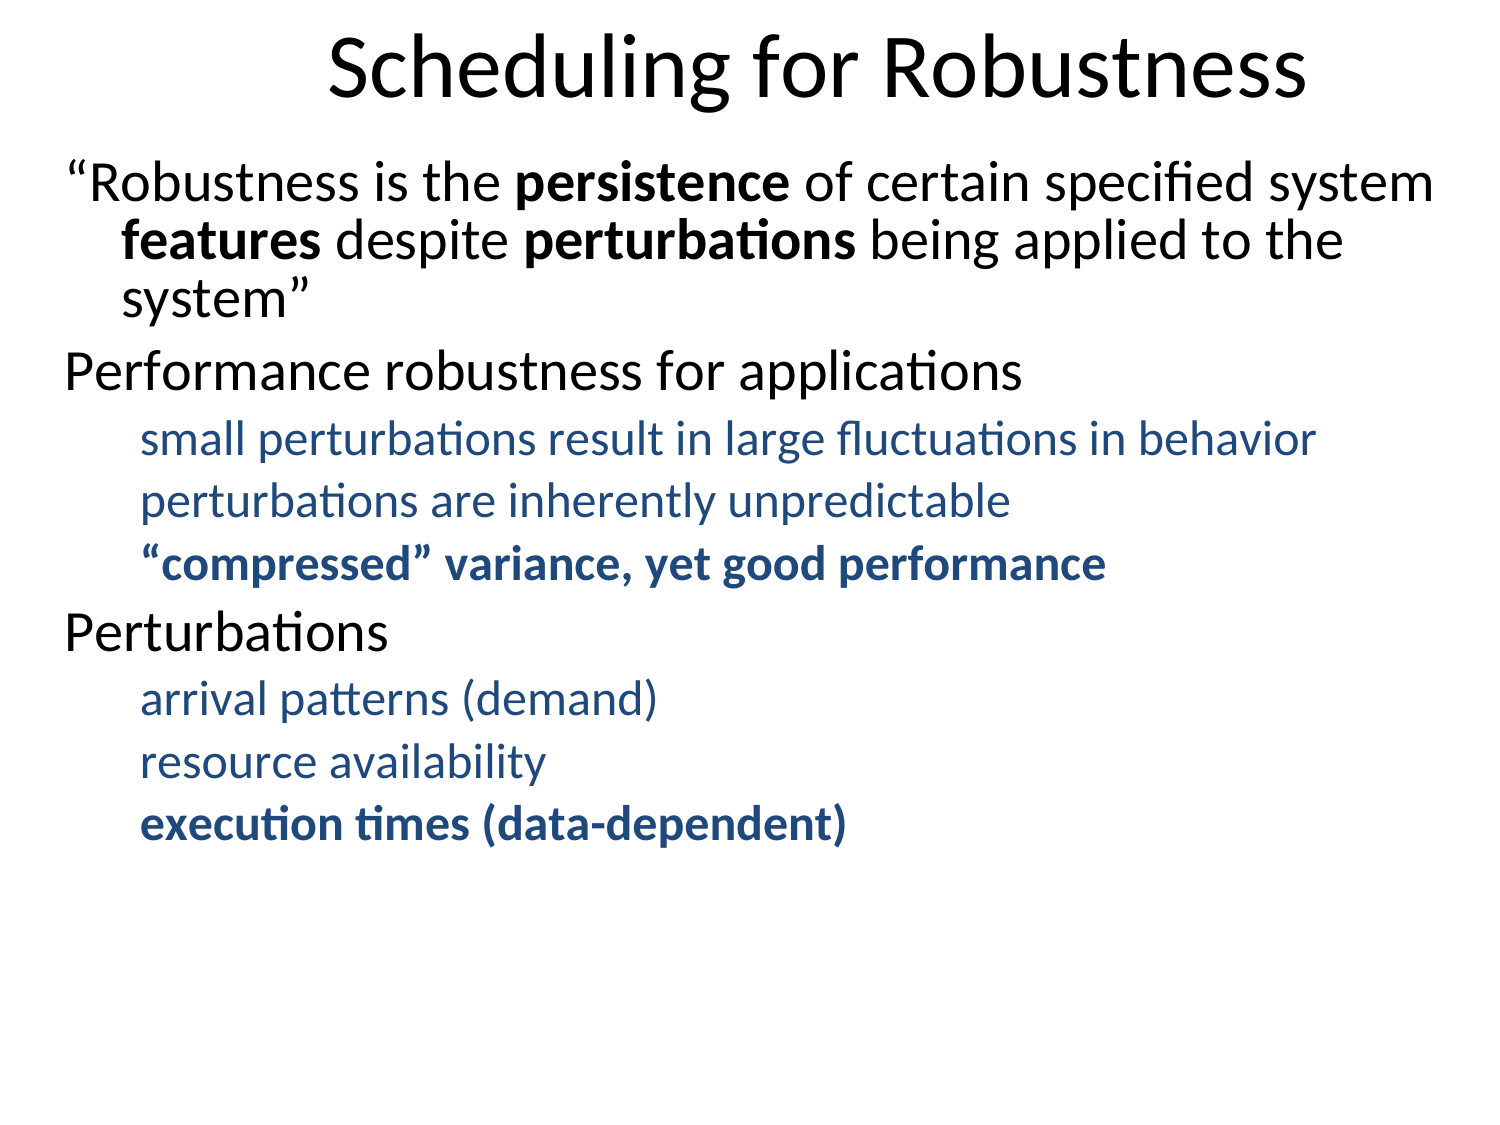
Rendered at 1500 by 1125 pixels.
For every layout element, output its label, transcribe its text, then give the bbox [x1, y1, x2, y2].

title Scheduling for Robustness [237, 0, 1400, 149]
list “Robustness is the persistence of certain specified system features despite perturbations being applied to the system” Performance robustness for applications small perturbations result in large fluctuations in behavior perturbations are inherently unpredictable “compressed” variance, yet good performance Perturbations arrival patterns (demand) resource availability execution times (data-dependent) [50, 149, 1463, 1125]
